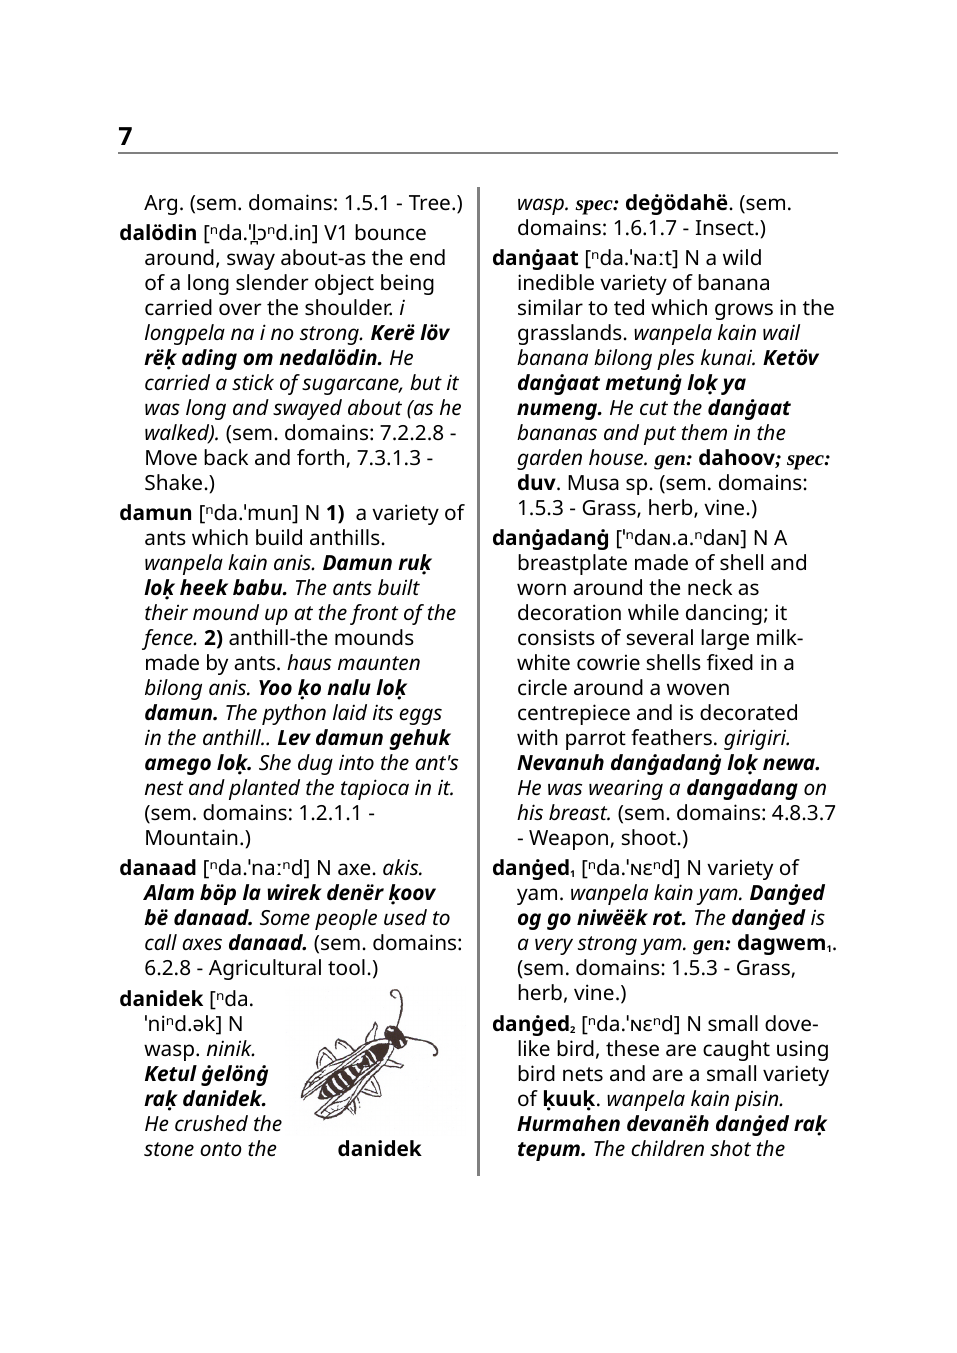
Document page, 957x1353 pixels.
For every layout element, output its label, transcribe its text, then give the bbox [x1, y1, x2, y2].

text danġed1 [ⁿda.ˈɴɛⁿd] N variety of yam. wanpela kain yam. Danġed og go niwëëk rot. The danġed is a very strong yam. gen: dagwem1. (sem. domains: 1.5.3 - Grass, herb, vine.) [492, 853, 837, 1008]
text wasp. spec: deġödahë. (sem. domains: 1.6.1.7 - Insect.) [492, 188, 837, 242]
text danaad [ⁿda.ˈnaːⁿd] N axe. akis. Alam böp la wirek denër ḳoov bë danaad. Some people used to call axes danaad. (sem. domains: 6.2.8 - Agricultural tool.) [119, 853, 465, 983]
text danġadanġ [ˈⁿdaɴ.a.ⁿdaɴ] N A breastplate made of shell and worn around the neck as decoration while dancing; it consists of several large milk-white cowrie shells fixed in a circle around a woven centrepiece and is decorated with parrot feathers. girigiri. Nevanuh danġadanġ loḳ newa. He was wearing a dangadang on his breast. (sem. domains: 4.8.3.7 - Weapon, shoot.) [492, 522, 837, 853]
text Arg. (sem. domains: 1.5.1 - Tree.) [119, 188, 465, 217]
picture [285, 986, 466, 1136]
text damun [ⁿda.ˈmun] N 1) a variety of ants which build anthills. wanpela kain anis. Damun ruḳ loḳ heek babu. The ants built their mound up at the front of the fence. 2) anthill-the mounds made by ants. haus maunten bilong anis. Yoo ḳo nalu loḳ damun. The python laid its eggs in the anthill.. Lev damun gehuk amego loḳ. She dug into the ant's nest and planted the tapioca in it. (sem. domains: 1.2.1.1 - Mountain.) [119, 497, 465, 853]
text danġed2 [ⁿda.ˈɴɛⁿd] N small dove-like bird, these are caught using bird nets and are a small variety of ḳuuḳ. wanpela kain pisin. Hurmahen devanëh danġed raḳ tepum. The children shot the [492, 1008, 837, 1165]
text danidek [295, 1136, 465, 1165]
text danidek [ⁿda.ˈniⁿd.ək] N wasp. ninik. Ketul ġelönġ raḳ danidek. He crushed the stone onto the [119, 983, 465, 1166]
text danġaat [ⁿda.ˈɴaːt] N a wild inedible variety of banana similar to ted which grows in the grasslands. wanpela kain wail banana bilong ples kunai. Ketöv danġaat metunġ loḳ ya numeng. He cut the danġaat bananas and put them in the garden house. gen: dahoov; spec: duv. Musa sp. (sem. domains: 1.5.3 - Grass, herb, vine.) [492, 242, 837, 522]
text dalödin [ⁿda.ˈl̪ɔⁿd.in] V1 bounce around, sway about-as the end of a long slender object being carried over the shoulder. i longpela na i no strong. Kerë löv rëḳ ading om nedalödin. He carried a stick of sugarcane, but it was long and swayed about (as he walked). (sem. domains: 7.2.2.8 - Move back and forth, 7.3.1.3 - Shake.) [119, 217, 465, 497]
